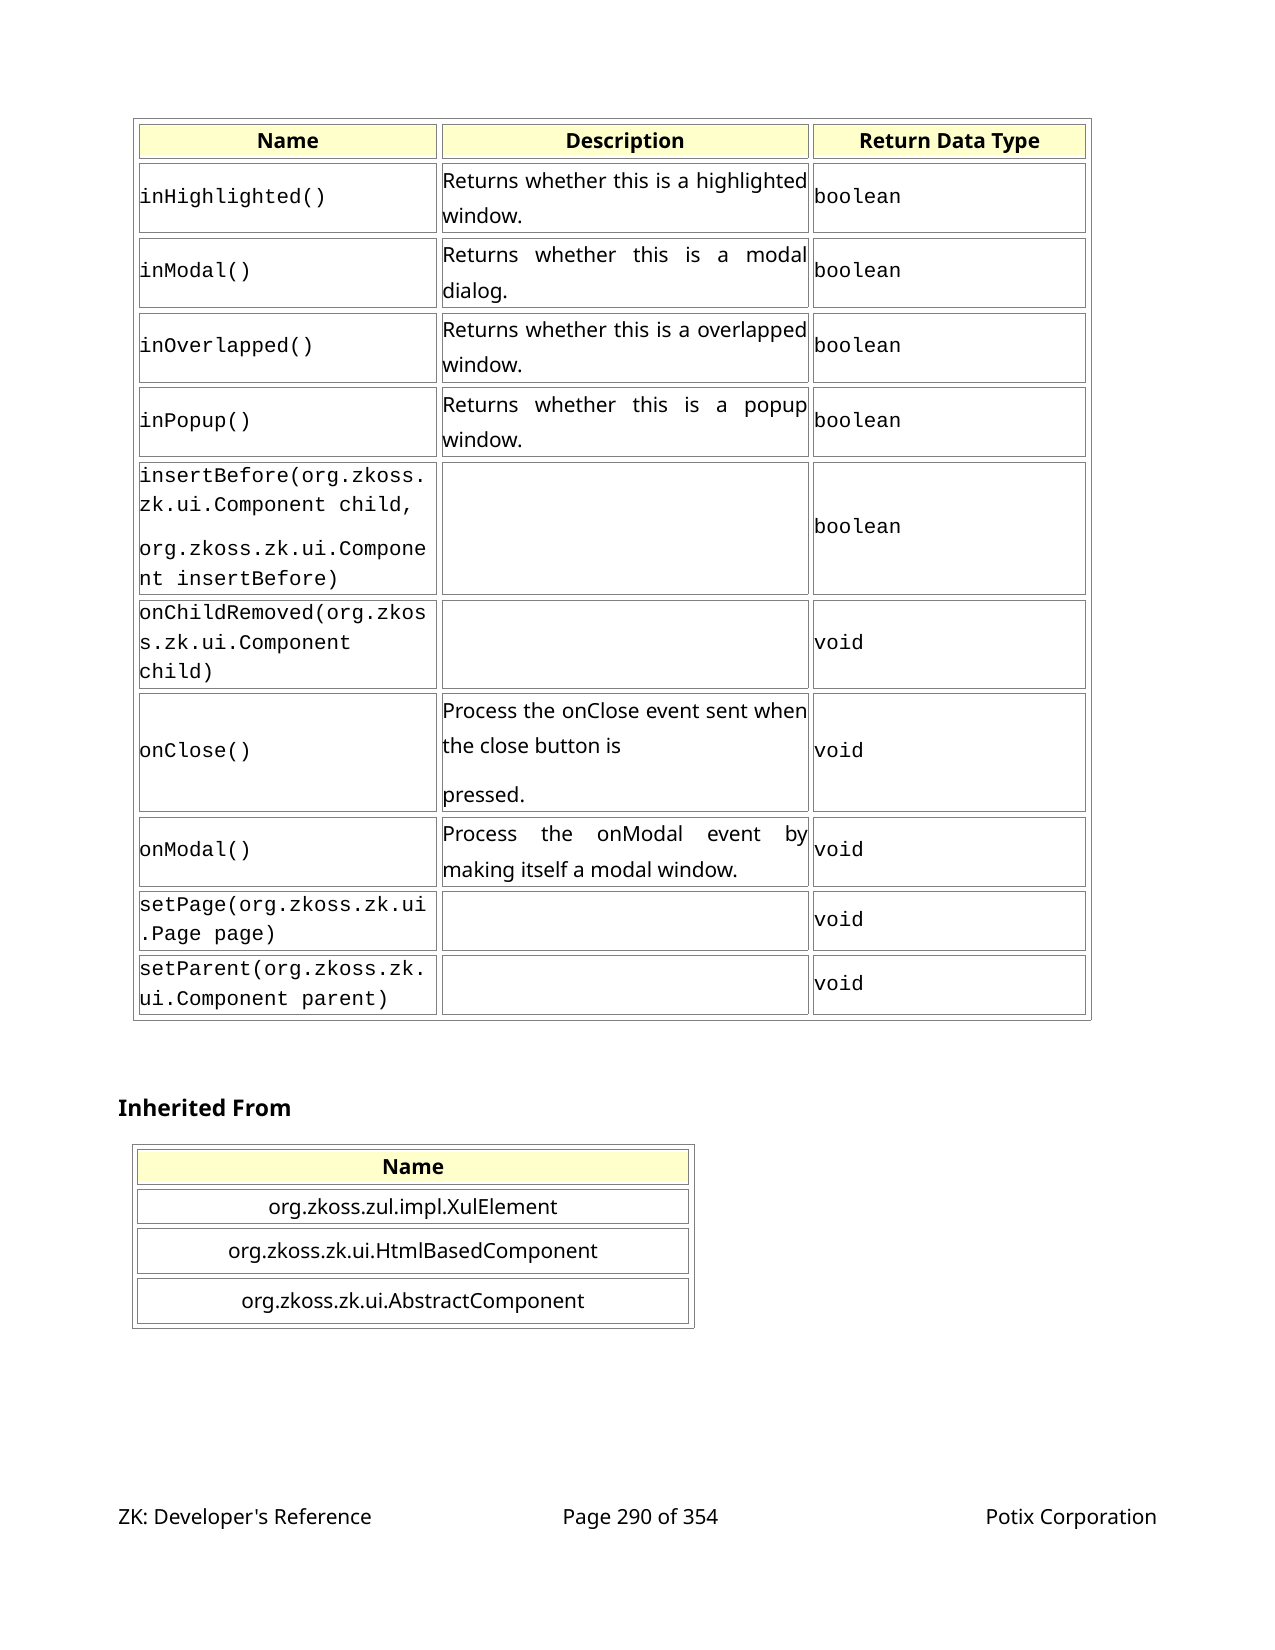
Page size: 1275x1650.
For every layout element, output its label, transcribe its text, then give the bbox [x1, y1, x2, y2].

table_cell Process the onClose event sent when the close button is pressed. [439, 688, 811, 811]
table_cell insertBefore(org.zkoss.zk.ui.Component child, org.zkoss.zk.ui.Component insertBefore) [136, 456, 439, 594]
table_cell [439, 594, 811, 688]
table_cell inHighlighted() [136, 158, 439, 232]
table_cell inOverlapped() [136, 307, 439, 382]
table_header Return Data Type [811, 119, 1088, 158]
table_cell inModal() [136, 232, 439, 307]
table_cell boolean [811, 456, 1088, 594]
table_cell void [811, 594, 1088, 688]
table_cell inPopup() [136, 382, 439, 456]
table_cell setPage(org.zkoss.zk.ui.Page page) [136, 886, 439, 950]
table_cell [439, 886, 811, 950]
table_cell [443, 463, 808, 594]
table_cell Returns whether this is a popup window. [439, 382, 811, 456]
table_cell [443, 601, 808, 688]
table_cell boolean [811, 232, 1088, 307]
table_cell org.zkoss.zk.ui.HtmlBasedComponent [134, 1223, 691, 1273]
table_cell Returns whether this is a highlighted window. [439, 158, 811, 232]
table_cell boolean [811, 307, 1088, 382]
table_cell [443, 892, 808, 950]
table_cell org.zkoss.zk.ui.AbstractComponent [134, 1273, 691, 1322]
table_header Name [134, 1145, 691, 1183]
table_cell void [811, 886, 1088, 950]
table_cell void [811, 811, 1088, 886]
table_cell boolean [811, 382, 1088, 456]
table_cell onChildRemoved(org.zkoss.zk.ui.Component child) [136, 594, 439, 688]
table_cell org.zkoss.zul.impl.XulElement [134, 1184, 691, 1223]
table_cell [439, 950, 811, 1014]
table_cell Returns whether this is a overlapped window. [439, 307, 811, 382]
table_cell Returns whether this is a modal dialog. [439, 232, 811, 307]
table_cell [443, 956, 808, 1014]
table_cell Process the onModal event by making itself a modal window. [439, 811, 811, 886]
table_cell onModal() [136, 811, 439, 886]
table_header Description [439, 119, 811, 158]
table_cell void [811, 688, 1088, 811]
table_cell [439, 456, 811, 594]
table_header Name [136, 119, 439, 158]
table_cell setParent(org.zkoss.zk.ui.Component parent) [136, 950, 439, 1014]
table_cell onClose() [136, 688, 439, 811]
table_cell void [811, 950, 1088, 1014]
table_cell boolean [811, 158, 1088, 232]
text Inherited From [118, 1092, 1157, 1123]
